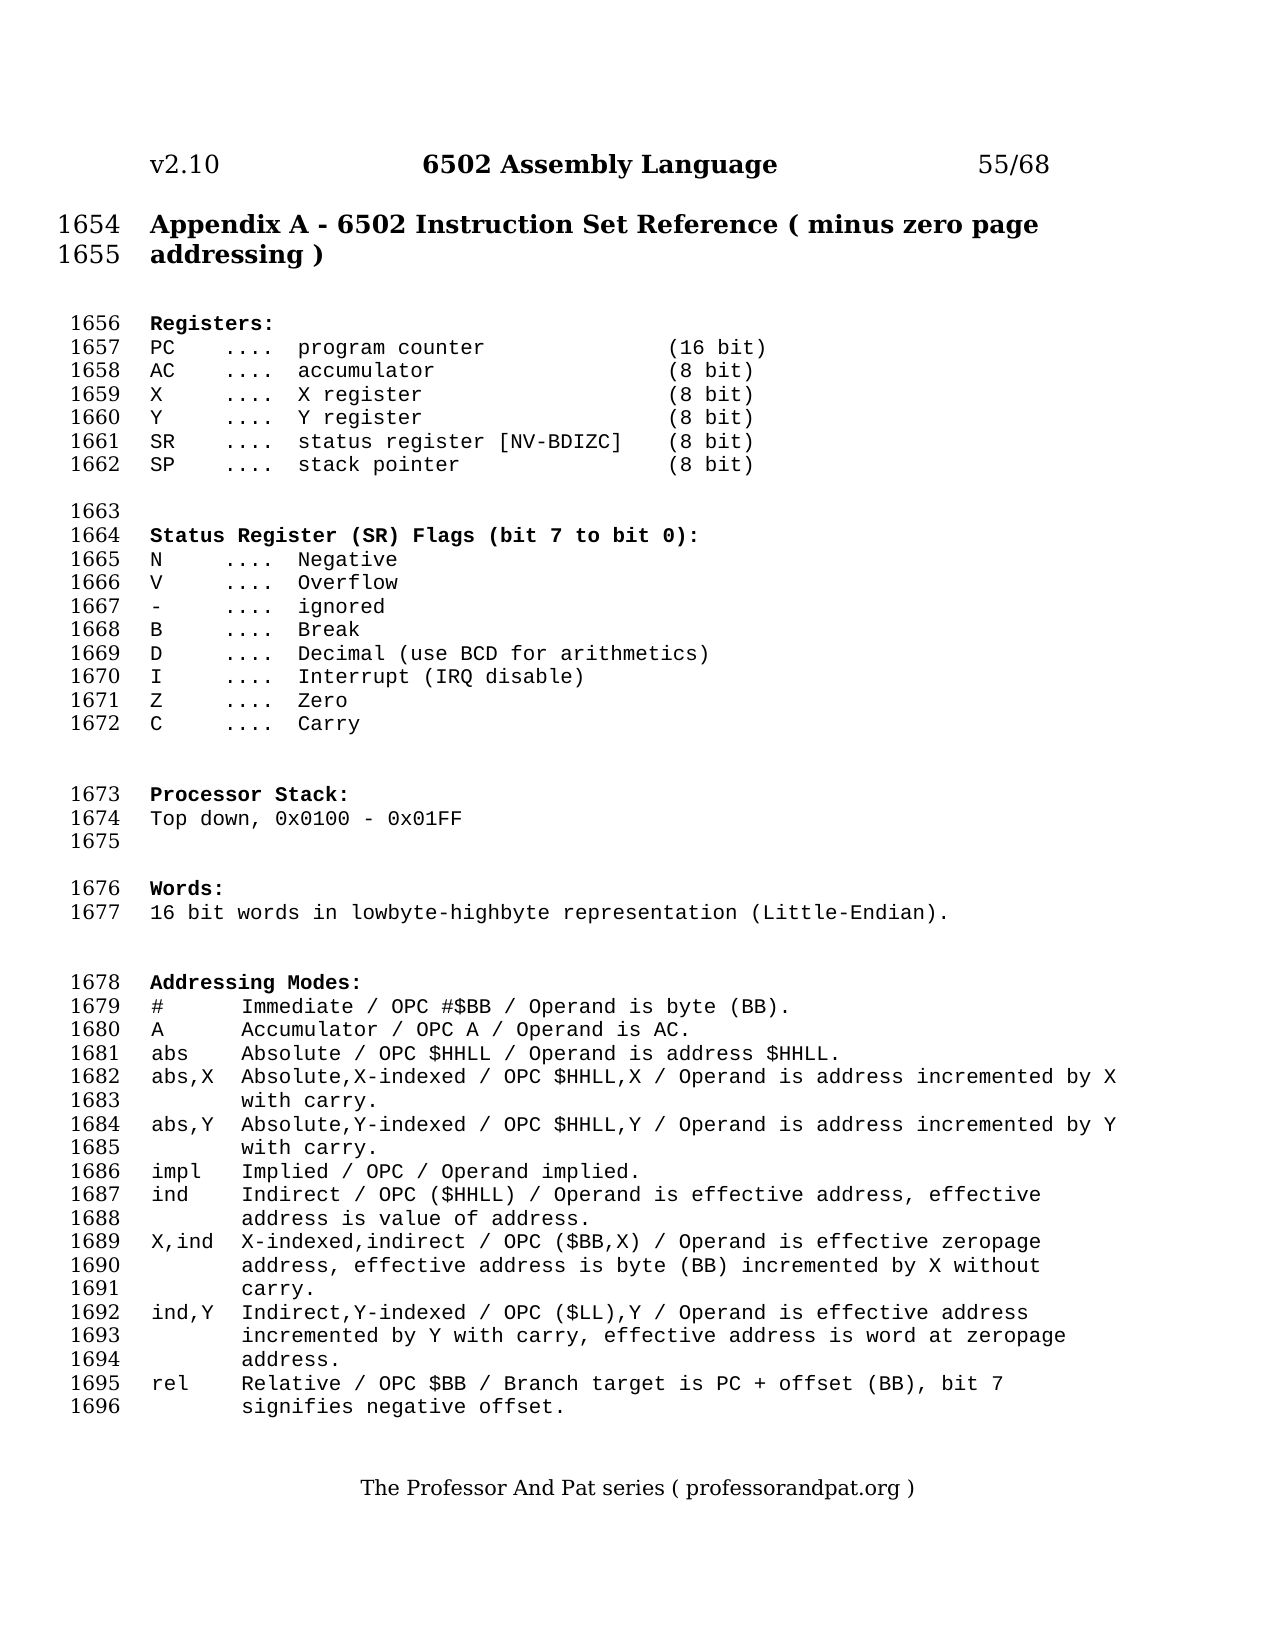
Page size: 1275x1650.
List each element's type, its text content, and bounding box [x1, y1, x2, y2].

text Y .... Y register (8 bit) [150, 407, 1125, 431]
text Top down, 0x0100 - 0x01FF [150, 808, 1125, 831]
text - .... ignored [150, 596, 1125, 619]
text PC .... program counter (16 bit) [150, 337, 1125, 360]
text impl Implied / OPC / Operand implied. [151, 1161, 1125, 1184]
text 16 bit words in lowbyte-highbyte representation (Little-Endian). [150, 902, 1125, 925]
text X,ind X-indexed,indirect / OPC ($BB,X) / Operand is effective zeropage address, effective address is byte (BB) incremented by X without carry. [151, 1231, 1125, 1302]
text SR .... status register [NV-BDIZC] (8 bit) [150, 431, 1125, 454]
text abs,Y Absolute,Y-indexed / OPC $HHLL,Y / Operand is address incremented by Y with carry. [151, 1114, 1125, 1161]
text N .... Negative [150, 549, 1125, 572]
text SP .... stack pointer (8 bit) [150, 454, 1125, 478]
text # Immediate / OPC #$BB / Operand is byte (BB). [151, 996, 1125, 1019]
subtitle Appendix A - 6502 Instruction Set Reference ( minus zero page addressing ) [150, 210, 1125, 269]
text rel Relative / OPC $BB / Branch target is PC + offset (BB), bit 7 signifies negative offset. [151, 1373, 1125, 1420]
text D .... Decimal (use BCD for arithmetics) [150, 643, 1125, 666]
text abs,X Absolute,X-indexed / OPC $HHLL,X / Operand is address incremented by X with carry. [151, 1067, 1125, 1114]
text Z .... Zero [150, 690, 1125, 713]
text V .... Overflow [150, 572, 1125, 596]
text Words: [150, 878, 1125, 902]
text ind,Y Indirect,Y-indexed / OPC ($LL),Y / Operand is effective address incremented by Y with carry, effective address is word at zeropage address. [151, 1302, 1125, 1373]
text abs Absolute / OPC $HHLL / Operand is address $HHLL. [151, 1043, 1125, 1067]
text Addressing Modes: [150, 972, 1125, 996]
text Processor Stack: [150, 784, 1125, 808]
text Registers: [150, 313, 1125, 337]
text ind Indirect / OPC ($HHLL) / Operand is effective address, effective address is value of address. [151, 1184, 1125, 1231]
text B .... Break [150, 619, 1125, 643]
text Status Register (SR) Flags (bit 7 to bit 0): [150, 525, 1125, 549]
text A Accumulator / OPC A / Operand is AC. [151, 1019, 1125, 1043]
text AC .... accumulator (8 bit) [150, 360, 1125, 384]
text C .... Carry [150, 713, 1125, 737]
text X .... X register (8 bit) [150, 384, 1125, 407]
text I .... Interrupt (IRQ disable) [150, 666, 1125, 690]
